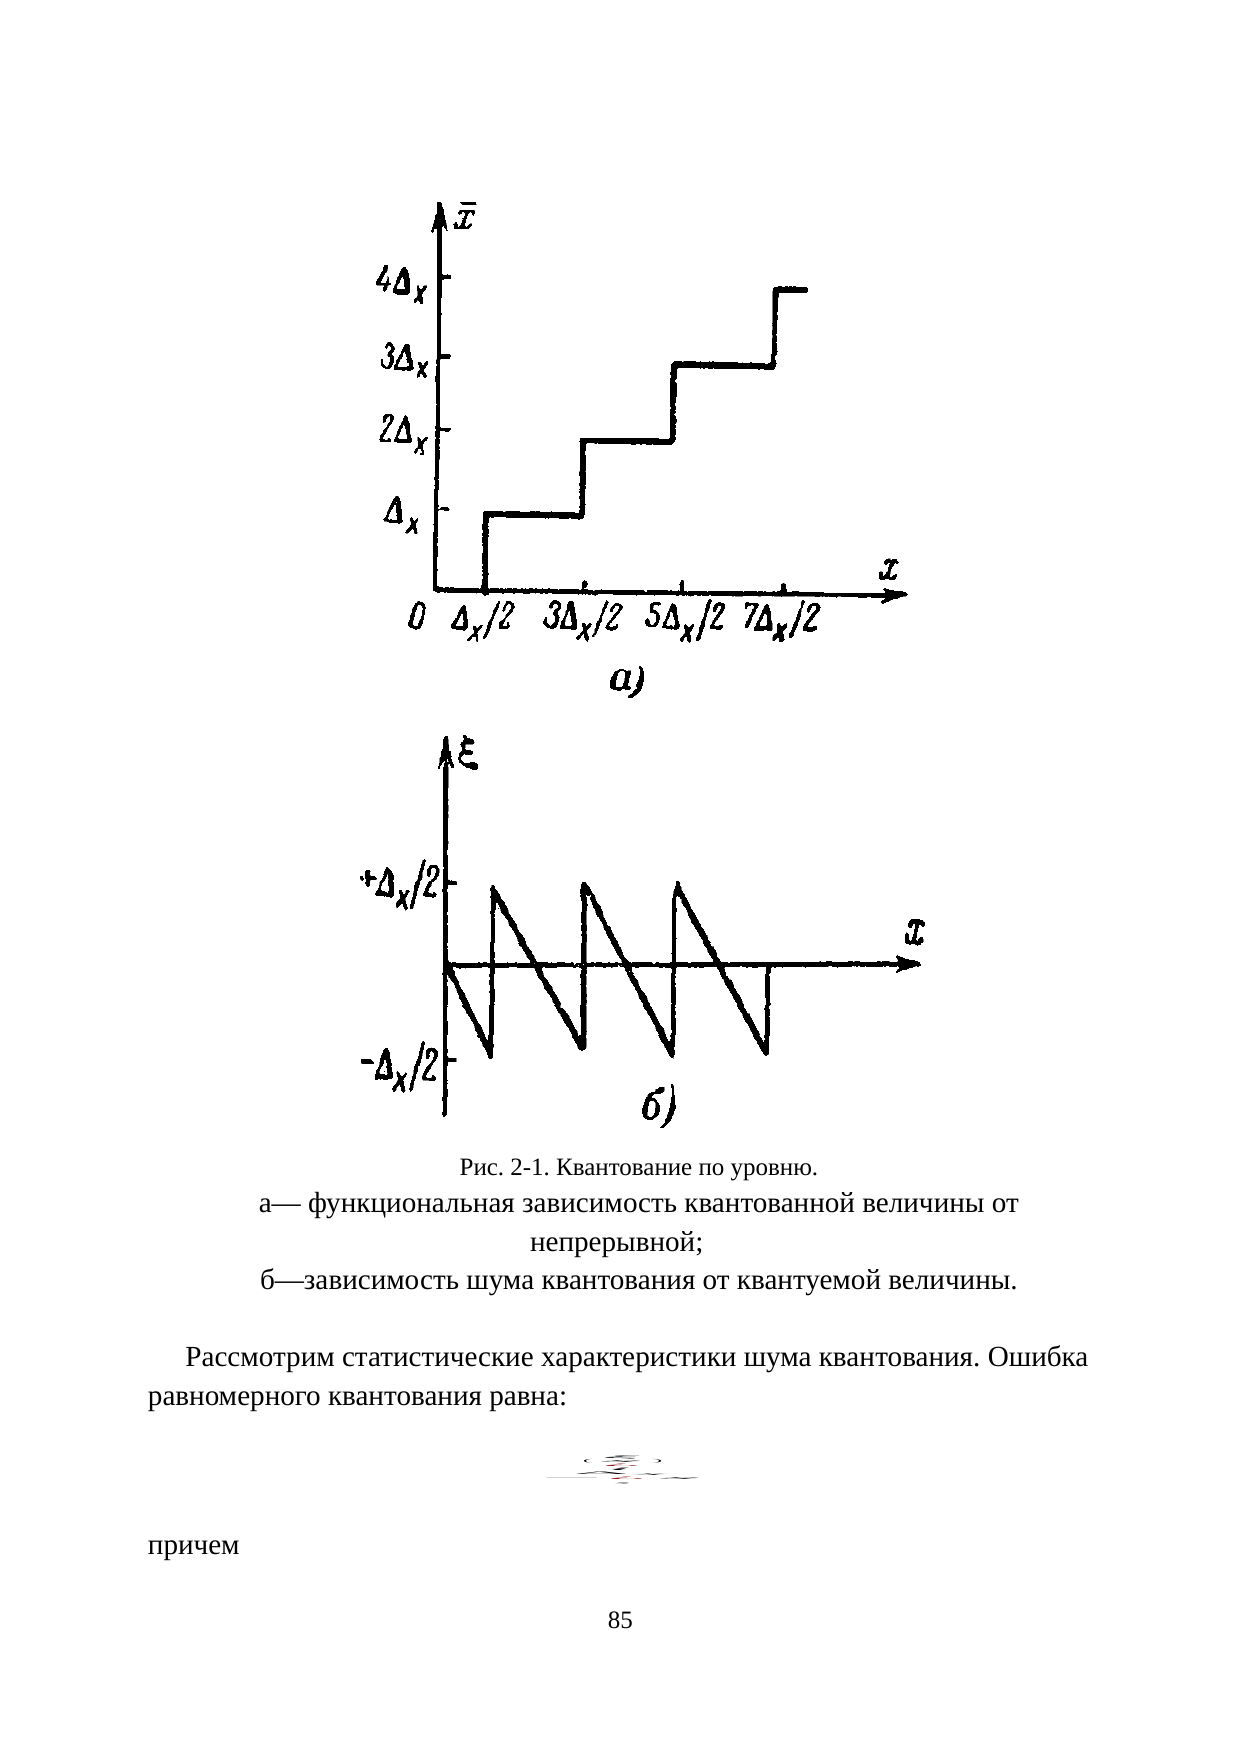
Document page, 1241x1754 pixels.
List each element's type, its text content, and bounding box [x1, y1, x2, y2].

text б—зависимость шума квантования от квантуемой величины. [148, 1262, 1092, 1296]
text а— функциональная зависимость квантованной величины от непрерывной; [148, 1185, 1092, 1257]
text Рис. 2-1. Квантование по уровню. [148, 1152, 1092, 1181]
text Рассмотрим статистические характеристики шума кван­тования. Ошибка равномерного квантования равна: [148, 1339, 1092, 1411]
text причем [148, 1527, 1092, 1561]
